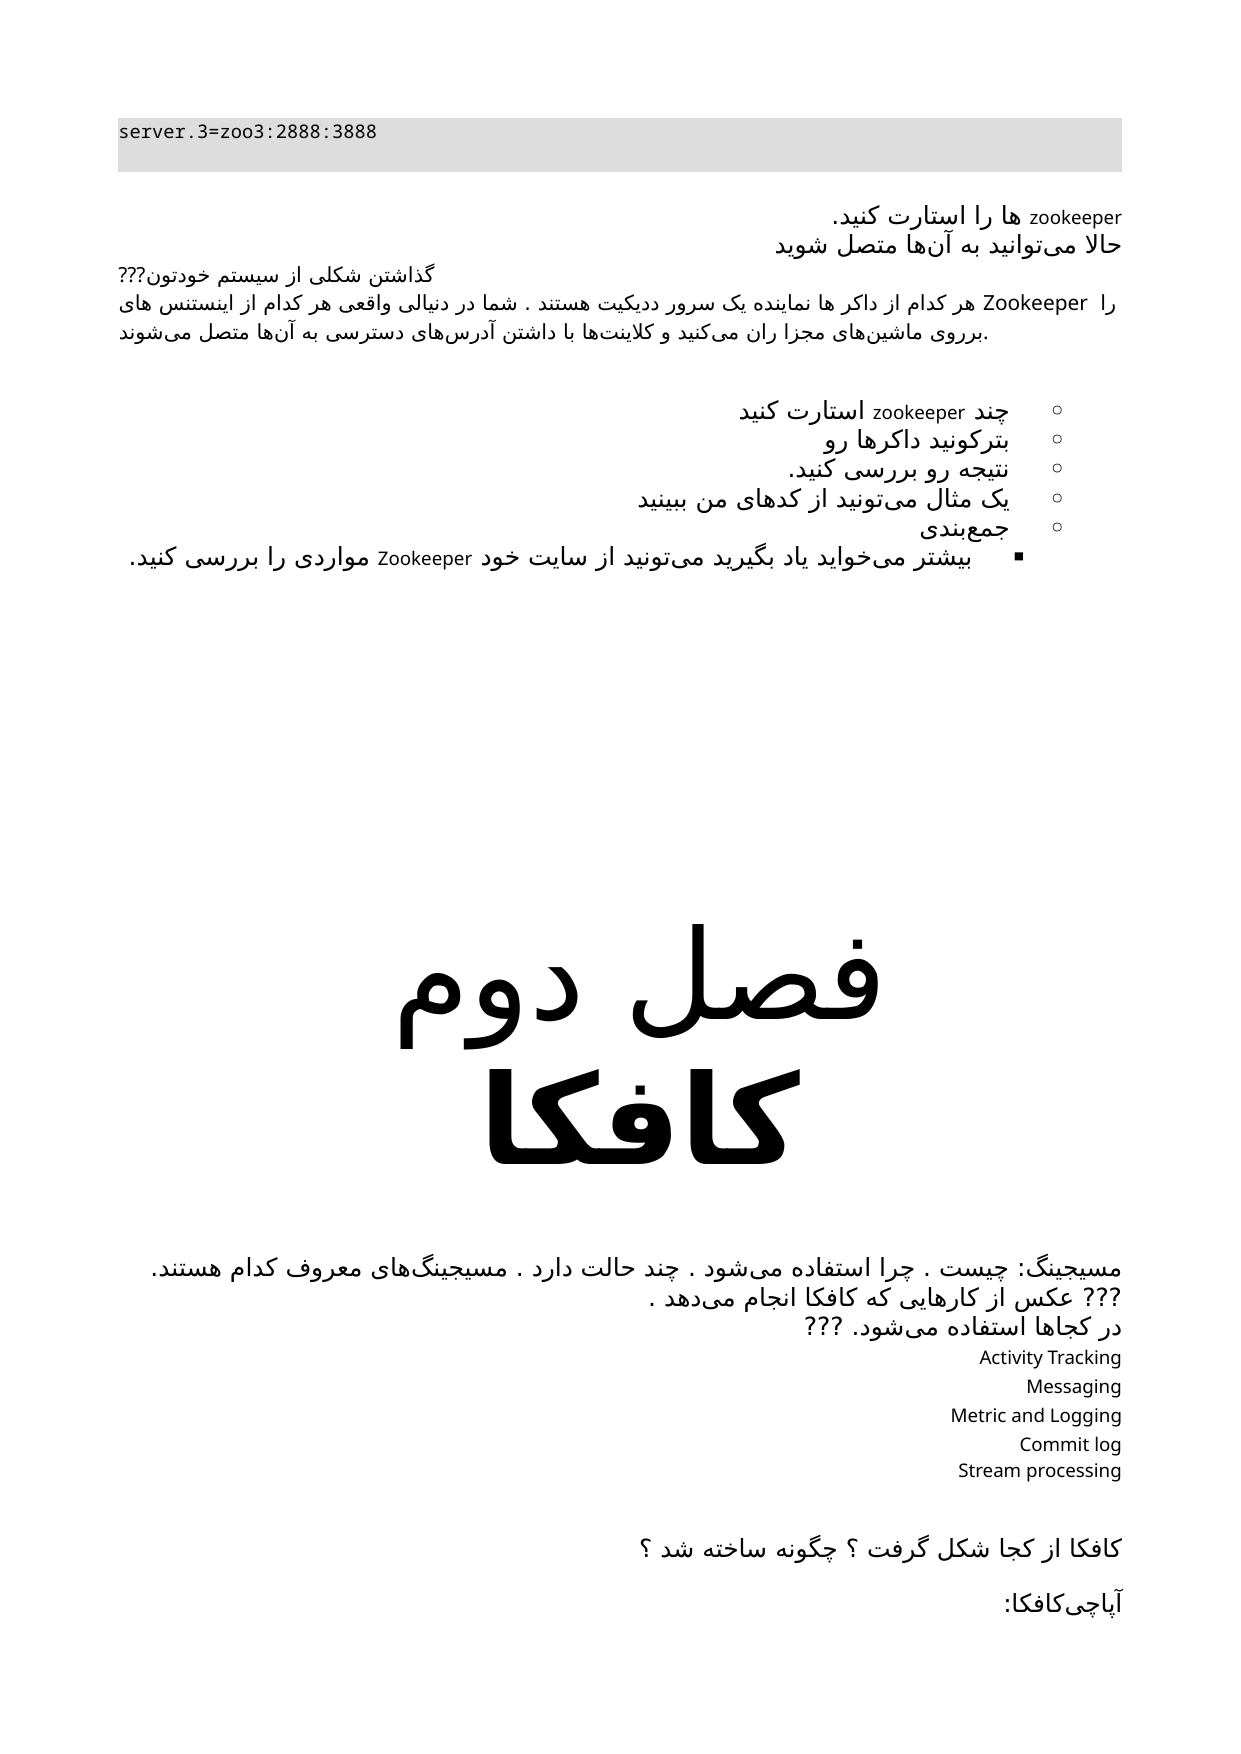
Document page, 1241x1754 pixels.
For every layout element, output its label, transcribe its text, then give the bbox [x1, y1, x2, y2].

text حالا می‌توانید به آن‌ها متصل شوید [118, 231, 1122, 260]
text Stream processing [118, 1458, 1122, 1483]
list بیشتر می‌خواید یاد بگیرید می‌تونید از سایت خود Zookeeper مواردی را بررسی کنید. [118, 542, 1009, 571]
text آپاچی‌کافکا: [118, 1589, 1122, 1618]
text Metric and Logging [118, 1399, 1122, 1429]
list چند zookeeper استارت کنید [118, 396, 1047, 425]
text zookeeper ها را استارت کنید. [118, 202, 1122, 231]
text Activity Tracking [118, 1341, 1122, 1370]
text در کجا‌ها استفاده می‌شود. ??? [118, 1312, 1122, 1341]
list بترکونید داکر‌ها رو [118, 425, 1047, 454]
text کافکا [118, 1048, 1122, 1194]
text مسیجینگ:‌ چیست . چرا استفاده می‌شود . چند حالت دارد . مسیجینگ‌های معروف کدام هستند. [118, 1254, 1122, 1283]
text Messaging [118, 1370, 1122, 1399]
text فصل دوم [118, 903, 1122, 1048]
list یک مثال می‌تونید از کدهای من ببینید [118, 484, 1047, 513]
list جمع‌بندی [118, 513, 1047, 542]
list نتیجه رو بررسی کنید. [118, 454, 1047, 484]
text ???گذاشتن شکلی از سیستم خودتون [118, 260, 1122, 288]
text ??? عکس از کارهایی که کافکا انجام می‌دهد . [118, 1283, 1122, 1312]
text server.3=zoo3:2888:3888 [118, 118, 1122, 172]
text کافکا از کجا شکل گرفت ؟ چگونه ساخته شد ؟ [118, 1534, 1122, 1563]
text Commit log [118, 1429, 1122, 1458]
text هر کدام از داکر ها نماینده یک سرور ددیکیت هستند . شما در دنیالی واقعی هر کدام از اینستنس های Zookeeper را برروی ماشین‌های مجزا ران می‌کنید و کلاینت‌ها با داشتن آدرس‌های دسترسی به‌ آن‌ها متصل می‌شوند. [118, 288, 1122, 345]
